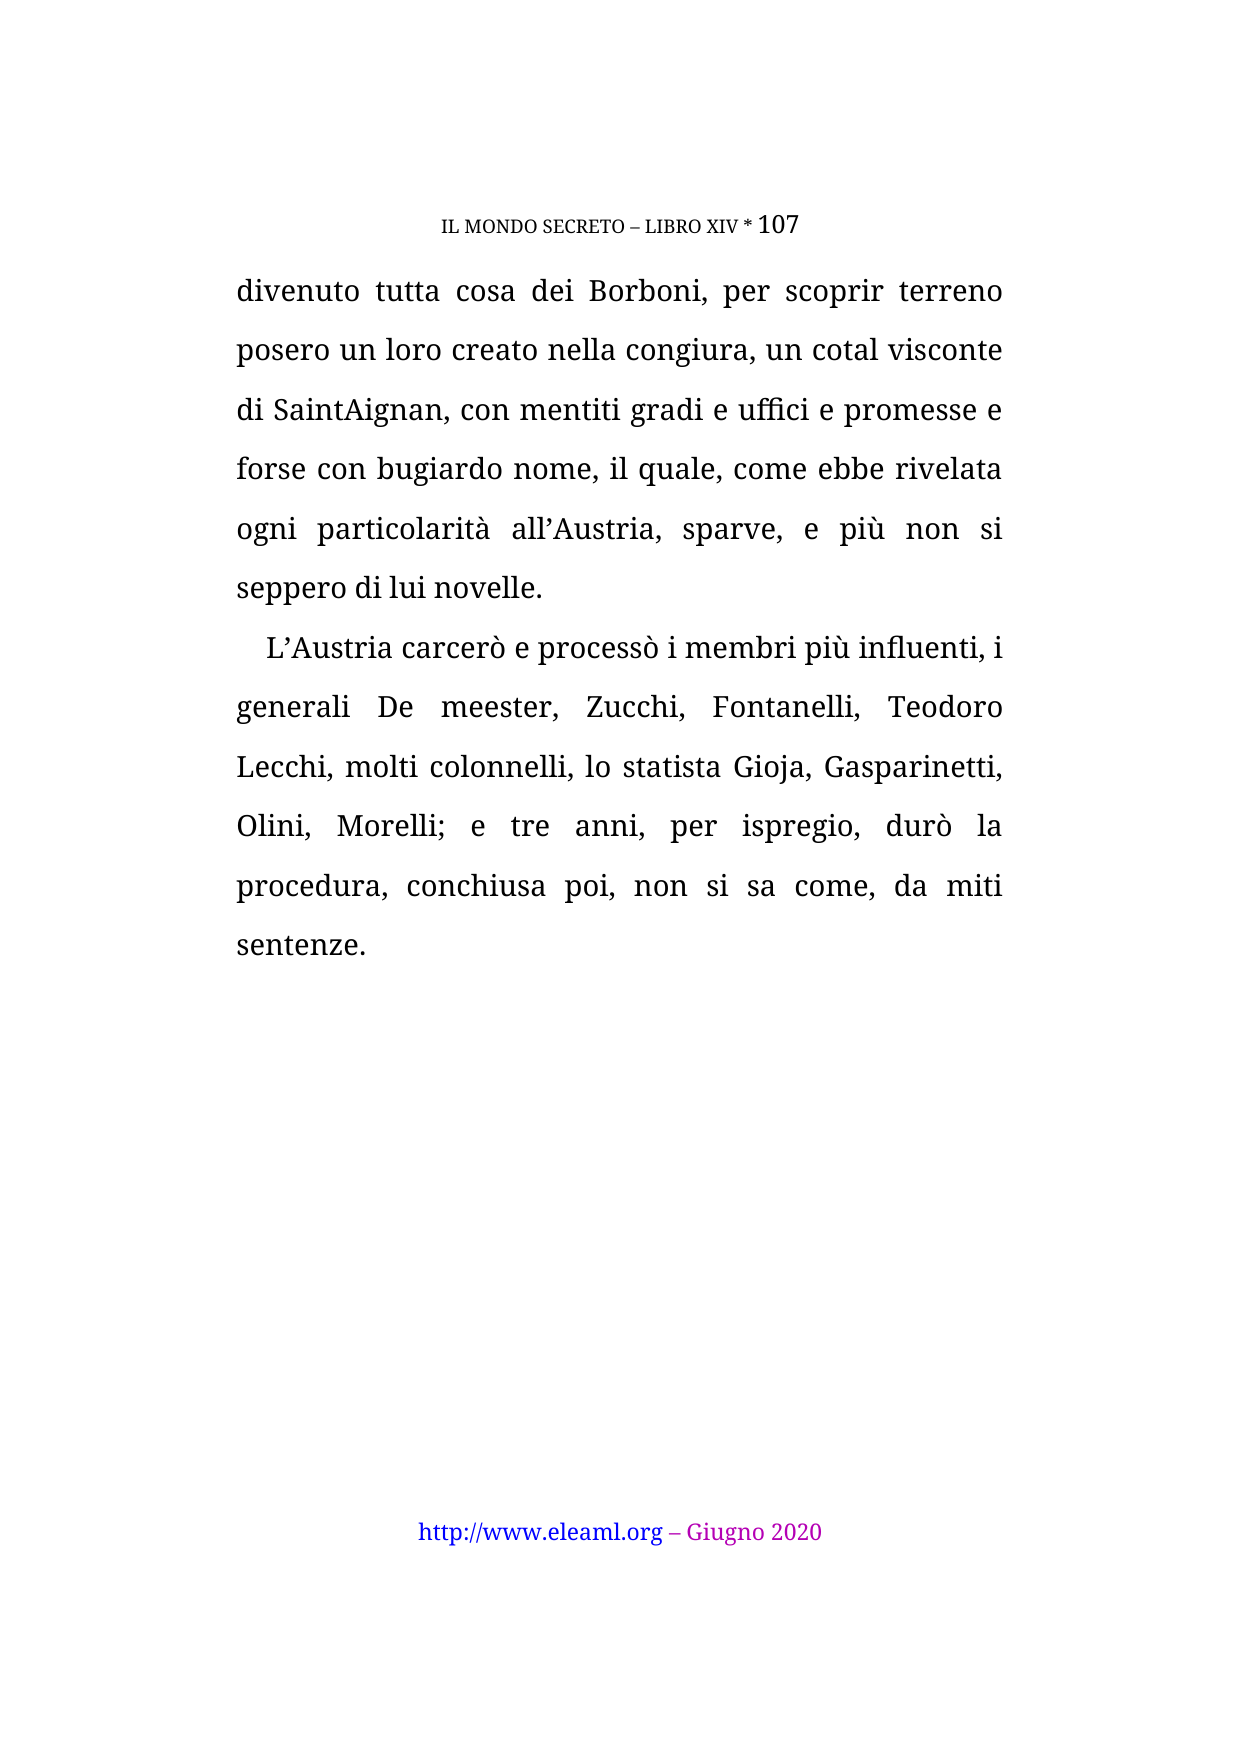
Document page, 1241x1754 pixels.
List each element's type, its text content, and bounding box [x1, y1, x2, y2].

text L’Austria carcerò e processò i membri più influenti, i generali De meester, Zucchi, Fontanelli, Teodoro Lecchi, molti colonnelli, lo statista Gioja, Gasparinetti, Olini, Morelli; e tre anni, per ispregio, durò la procedura, conchiusa poi, non si sa come, da miti sentenze. [236, 627, 1004, 964]
text divenuto tutta cosa dei Borboni, per scoprir terreno posero un loro creato nella congiura, un cotal visconte di SaintAignan, con mentiti gradi e uffici e promesse e forse con bugiardo nome, il quale, come ebbe rivelata ogni particolarità all’Austria, sparve, e più non si seppero di lui novelle. [236, 270, 1004, 607]
